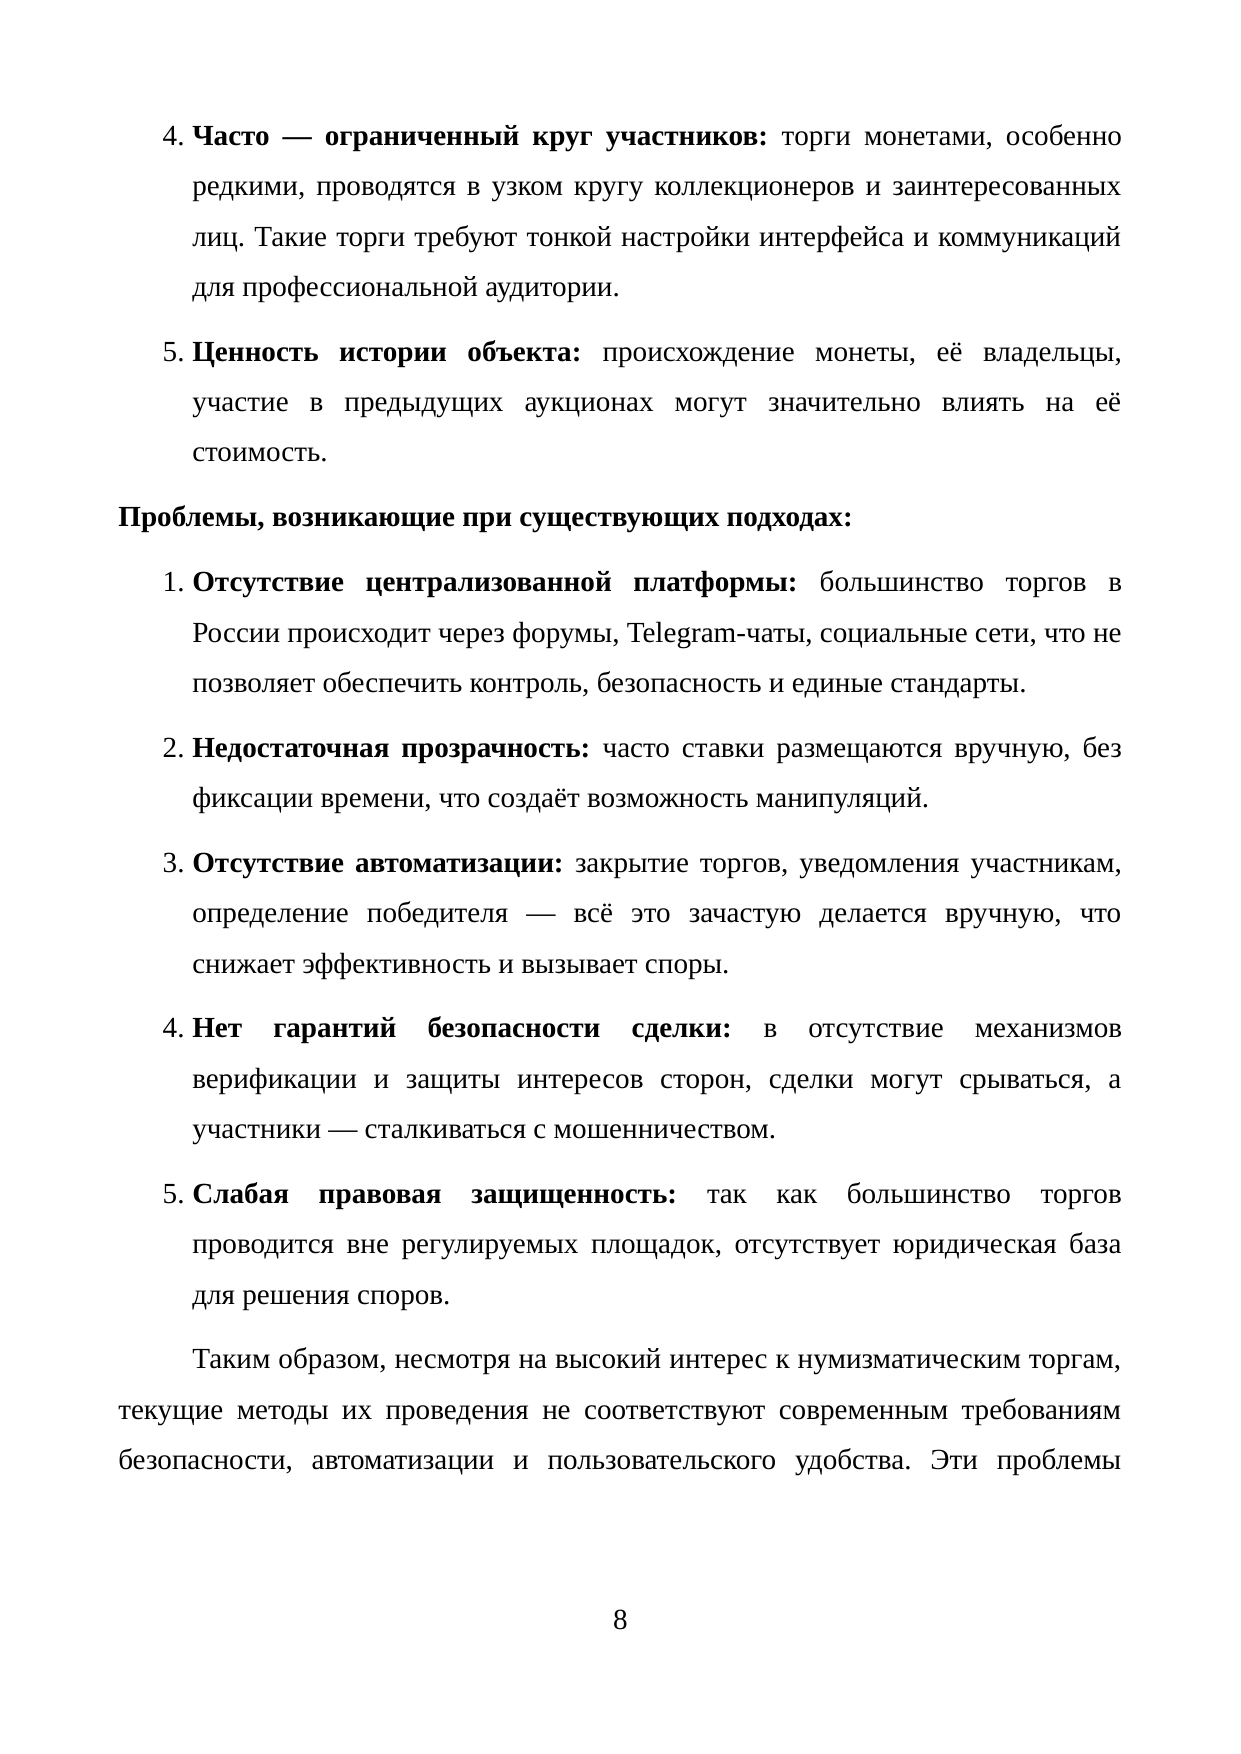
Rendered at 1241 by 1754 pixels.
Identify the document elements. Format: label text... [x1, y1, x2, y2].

list Отсутствие централизованной платформы: большинство торгов в России происходит через форумы, Telegram-чаты, социальные сети, что не позволяет обеспечить контроль, безопасность и единые стандарты. [162, 564, 1122, 698]
list Отсутствие автоматизации: закрытие торгов, уведомления участникам, определение победителя — всё это зачастую делается вручную, что снижает эффективность и вызывает споры. [162, 845, 1122, 979]
text Проблемы, возникающие при существующих подходах: [118, 499, 1122, 533]
list Нет гарантий безопасности сделки: в отсутствие механизмов верификации и защиты интересов сторон, сделки могут срываться, а участники — сталкиваться с мошенничеством. [162, 1011, 1122, 1145]
text Таким образом, несмотря на высокий интерес к нумизматическим торгам, текущие методы их проведения не соответствуют современным требованиям безопасности, автоматизации и пользовательского удобства. Эти проблемы [118, 1342, 1122, 1476]
list Слабая правовая защищенность: так как большинство торгов проводится вне регулируемых площадок, отсутствует юридическая база для решения споров. [162, 1176, 1122, 1310]
list Часто — ограниченный круг участников: торги монетами, особенно редкими, проводятся в узком кругу коллекционеров и заинтересованных лиц. Такие торги требуют тонкой настройки интерфейса и коммуникаций для профессиональной аудитории. [162, 118, 1122, 303]
list Недостаточная прозрачность: часто ставки размещаются вручную, без фиксации времени, что создаёт возможность манипуляций. [162, 730, 1122, 814]
list Ценность истории объекта: происхождение монеты, её владельцы, участие в предыдущих аукционах могут значительно влиять на её стоимость. [162, 334, 1122, 468]
